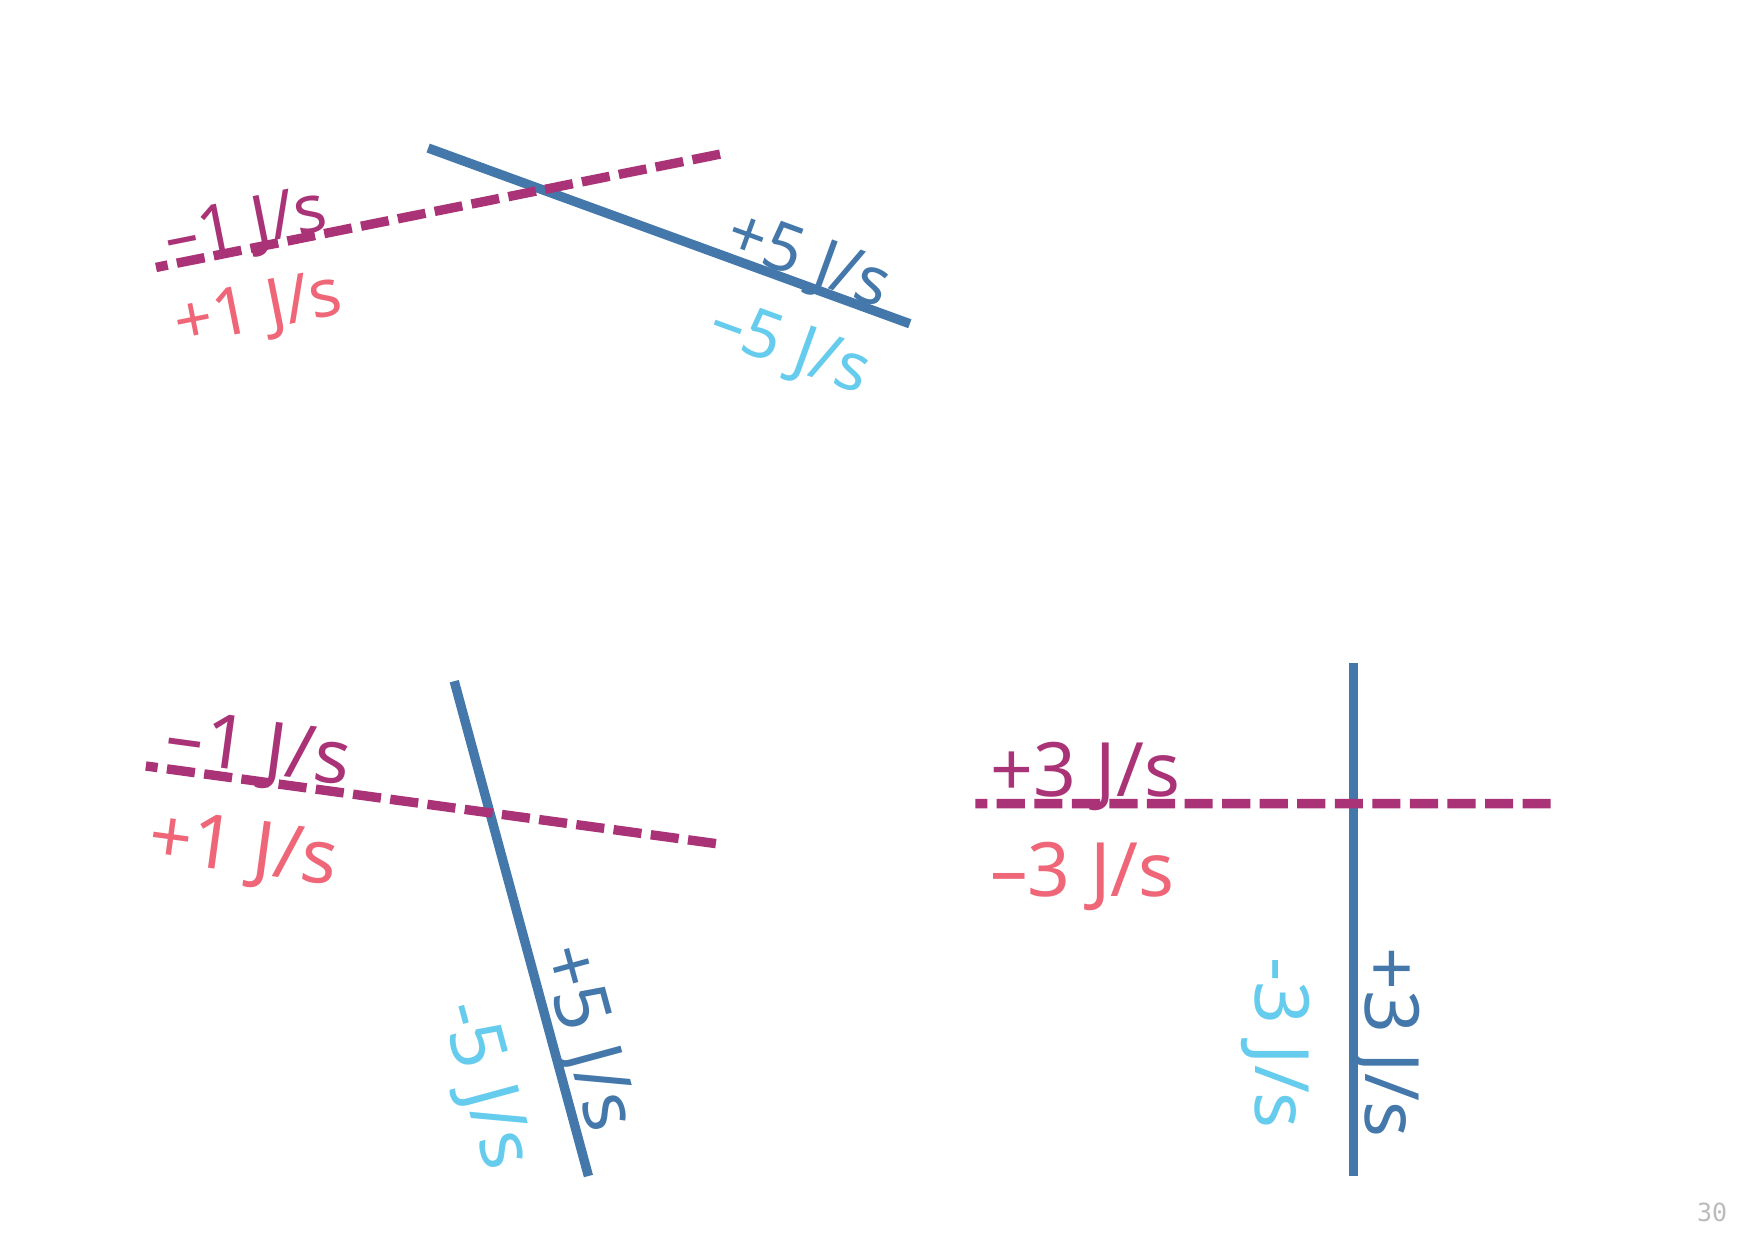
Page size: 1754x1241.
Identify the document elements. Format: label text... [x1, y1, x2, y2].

text_box [617, 164, 648, 180]
text_box [145, 761, 159, 772]
text_box [1297, 798, 1326, 809]
text_box [650, 830, 680, 844]
text_box –1 J/s [148, 671, 385, 792]
text_box [433, 201, 464, 217]
text_box [612, 825, 643, 839]
text_box –5 J/s [678, 255, 902, 411]
text_box [1522, 798, 1551, 809]
text_box [361, 216, 390, 229]
text_box [166, 764, 196, 778]
text_box [1259, 798, 1288, 809]
text_box [324, 229, 353, 236]
text_box +5 J/s [534, 914, 683, 1164]
text_box –1 J/s [139, 143, 377, 268]
text_box [156, 266, 169, 270]
text_box [538, 814, 568, 829]
text_box [1034, 799, 1063, 808]
text_box [1485, 798, 1514, 809]
text_box [1222, 798, 1251, 809]
text_box [691, 149, 722, 165]
text_box +3 J/s [1363, 932, 1453, 1167]
text_box [996, 799, 1025, 808]
text_box [352, 789, 382, 803]
text_box [501, 809, 531, 823]
text_box -5 J/s [432, 959, 575, 1189]
text_box [470, 193, 501, 209]
text_box [240, 774, 268, 786]
text_box [287, 236, 316, 243]
text_box [315, 784, 345, 798]
text_box [1372, 798, 1401, 809]
text_box +1 J/s [131, 771, 376, 892]
text_box [654, 156, 685, 172]
text_box [250, 247, 262, 251]
text_box [426, 799, 457, 813]
text_box [1184, 798, 1213, 809]
text_box [1109, 799, 1138, 808]
text_box [1409, 798, 1439, 809]
text_box [389, 794, 419, 808]
text_box [464, 804, 494, 818]
text_box [177, 258, 206, 266]
text_box [975, 799, 988, 808]
text_box [544, 179, 574, 194]
text_box [507, 186, 537, 202]
text_box [268, 243, 279, 247]
text_box -3 J/s [1253, 942, 1344, 1157]
text_box –3 J/s [975, 808, 1210, 899]
text_box [1447, 798, 1476, 809]
text_box [1071, 799, 1101, 808]
text_box [687, 835, 717, 849]
text_box [575, 819, 605, 834]
text_box +1 J/s [149, 225, 395, 352]
text_box [213, 251, 242, 258]
text_box [396, 208, 427, 224]
text_box [1146, 799, 1176, 808]
text_box [1334, 798, 1363, 809]
text_box [581, 171, 611, 187]
text_box +5 J/s [707, 171, 935, 321]
text_box +3 J/s [975, 708, 1210, 799]
text_box [203, 769, 233, 783]
text_box [277, 779, 308, 793]
